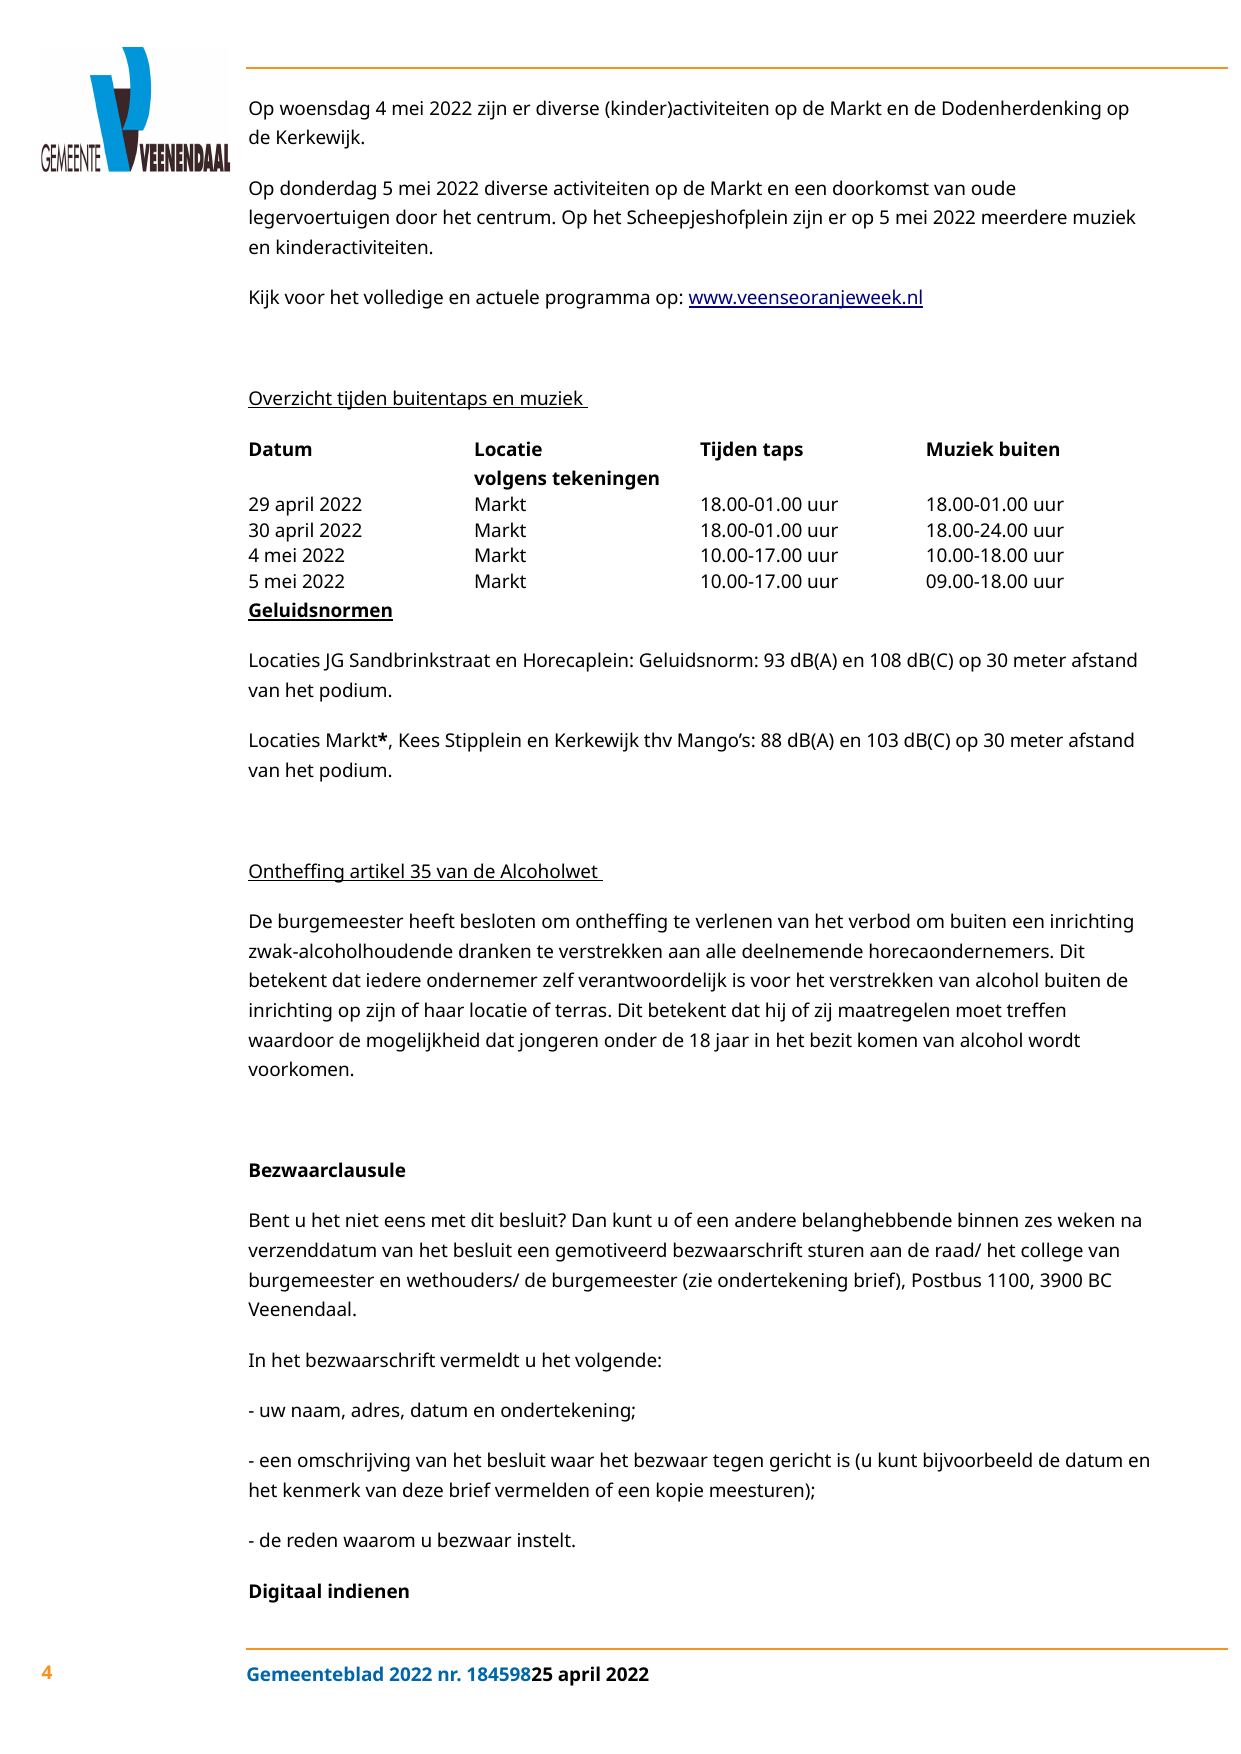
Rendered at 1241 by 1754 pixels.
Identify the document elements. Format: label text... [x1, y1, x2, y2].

table_header Tijden taps [700, 436, 926, 491]
text In het bezwaarschrift vermeldt u het volgende: [248, 1347, 1152, 1372]
table_cell 4 mei 2022 [248, 543, 474, 568]
text Op donderdag 5 mei 2022 diverse activiteiten op de Markt en een doorkomst van oude legervoertuigen door het centrum. Op het Scheepjeshofplein zijn er op 5 mei 2022 meerdere muziek en kinderactiviteiten. [248, 175, 1152, 260]
table_cell Markt [474, 543, 700, 568]
text Bezwaarclausule [248, 1157, 1152, 1183]
text - de reden waarom u bezwaar instelt. [248, 1528, 1152, 1553]
text Geluidsnormen [248, 597, 1152, 623]
text Locaties JG Sandbrinkstraat en Horecaplein: Geluidsnorm: 93 dB(A) en 108 dB(C) op 30 meter afstand van het podium. [248, 648, 1152, 703]
text Ontheffing artikel 35 van de Alcoholwet [248, 858, 1152, 884]
table_cell 10.00-18.00 uur [926, 543, 1152, 568]
table_cell 30 april 2022 [248, 517, 474, 542]
text Bent u het niet eens met dit besluit? Dan kunt u of een andere belanghebbende binnen zes weken na verzenddatum van het besluit een gemotiveerd bezwaarschrift sturen aan de raad/ het college van burgemeester en wethouders/ de burgemeester (zie ondertekening brief), Postbus 1100, 3900 BC Veenendaal. [248, 1208, 1152, 1322]
text De burgemeester heeft besloten om ontheffing te verlenen van het verbod om buiten een inrichting zwak-alcoholhoudende dranken te verstrekken aan alle deelnemende horecaondernemers. Dit betekent dat iedere ondernemer zelf verantwoordelijk is voor het verstrekken van alcohol buiten de inrichting op zijn of haar locatie of terras. Dit betekent dat hij of zij maatregelen moet treffen waardoor de mogelijkheid dat jongeren onder de 18 jaar in het bezit komen van alcohol wordt voorkomen. [248, 908, 1152, 1082]
table_cell 29 april 2022 [248, 491, 474, 517]
text Digitaal indienen [248, 1578, 1152, 1604]
table_cell Markt [474, 491, 700, 517]
table_header Locatie volgens tekeningen [474, 436, 700, 491]
picture [123, 47, 231, 172]
text Locaties Markt*, Kees Stipplein en Kerkewijk thv Mango’s: 88 dB(A) en 103 dB(C) op 30 meter afstand van het podium. [248, 728, 1152, 783]
picture [41, 47, 130, 172]
text Overzicht tijden buitentaps en muziek [248, 385, 1152, 411]
text - een omschrijving van het besluit waar het bezwaar tegen gericht is (u kunt bijvoorbeeld de datum en het kenmerk van deze brief vermelden of een kopie meesturen); [248, 1448, 1152, 1503]
table_cell 18.00-01.00 uur [926, 491, 1152, 517]
table_cell 18.00-01.00 uur [700, 517, 926, 542]
text Op woensdag 4 mei 2022 zijn er diverse (kinder)activiteiten op de Markt en de Dodenherdenking op de Kerkewijk. [248, 95, 1152, 150]
table_cell 10.00-17.00 uur [700, 543, 926, 568]
table_cell Markt [474, 517, 700, 542]
text Kijk voor het volledige en actuele programma op: www.veenseoranjeweek.nl [248, 284, 1152, 310]
table_cell 5 mei 2022 [248, 568, 474, 594]
table_cell 18.00-24.00 uur [926, 517, 1152, 542]
text - uw naam, adres, datum en ondertekening; [248, 1397, 1152, 1423]
table_cell 09.00-18.00 uur [926, 568, 1152, 594]
table_cell 18.00-01.00 uur [700, 491, 926, 517]
table_cell 10.00-17.00 uur [700, 568, 926, 594]
table_header Datum [248, 436, 474, 491]
table_header Muziek buiten [926, 436, 1152, 491]
table_cell Markt [474, 568, 700, 594]
